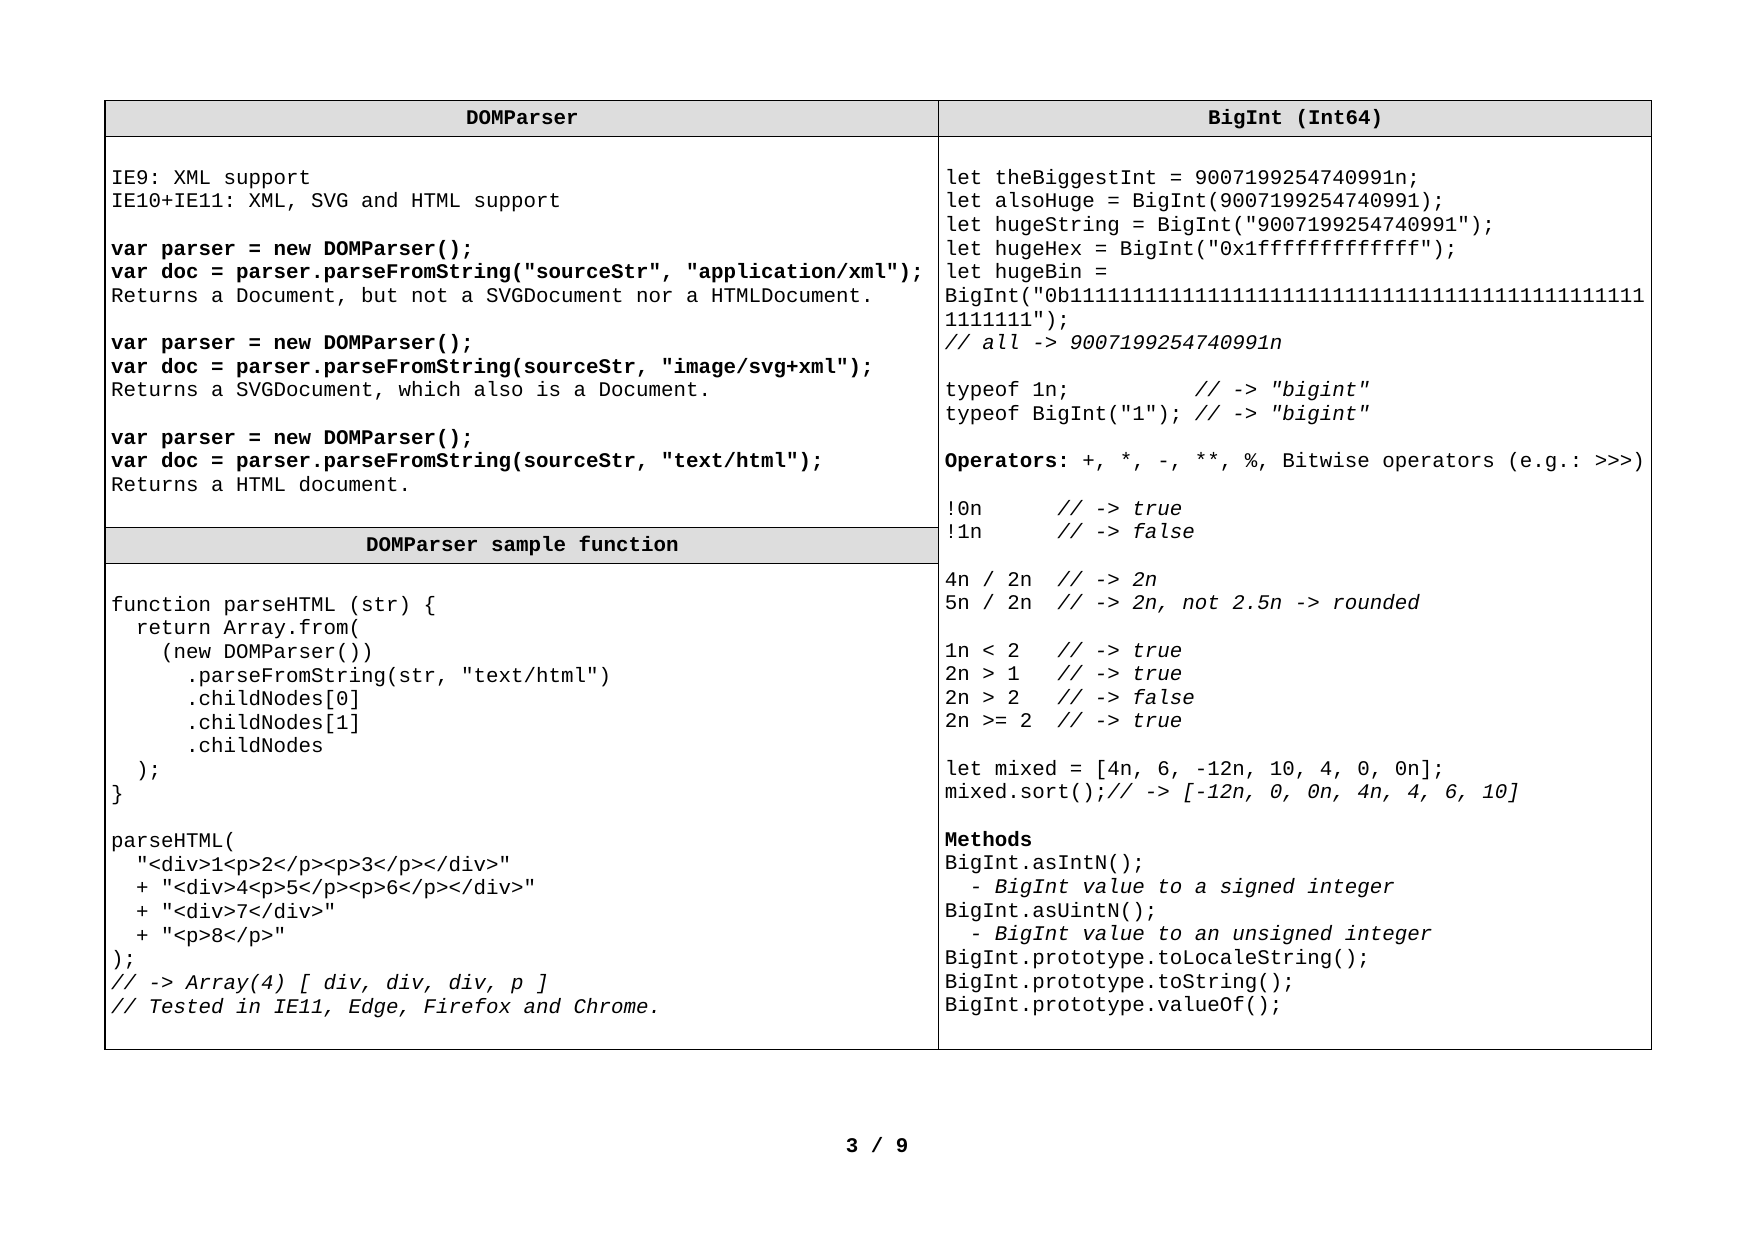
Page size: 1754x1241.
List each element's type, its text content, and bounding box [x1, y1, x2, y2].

table_cell let theBiggestInt = 9007199254740991n; let alsoHuge = BigInt(9007199254740991); let hugeString = BigInt("9007199254740991"); let hugeHex = BigInt("0x1fffffffffffff"); let hugeBin = BigInt("0b11111111111111111111111111111111111111111111111111111"); // all -> 9007199254740991n typeof 1n; // -> "bigint" typeof BigInt("1"); // -> "bigint" Operators: +, *, -, **, %, Bitwise operators (e.g.: >>>) !0n // -> true !1n // -> false 4n / 2n // -> 2n 5n / 2n // -> 2n, not 2.5n -> rounded 1n < 2 // -> true 2n > 1 // -> true 2n > 2 // -> false 2n >= 2 // -> true let mixed = [4n, 6, -12n, 10, 4, 0, 0n]; mixed.sort();// -> [-12n, 0, 0n, 4n, 4, 6, 10] Methods BigInt.asIntN(); - BigInt value to a signed integer BigInt.asUintN(); - BigInt value to an unsigned integer BigInt.prototype.toLocaleString(); BigInt.prototype.toString(); BigInt.prototype.valueOf(); [939, 137, 1651, 1049]
table_cell DOMParser sample function [106, 528, 938, 563]
table_cell function parseHTML (str) { return Array.from( (new DOMParser()) .parseFromString(str, "text/html") .childNodes[0] .childNodes[1] .childNodes ); } parseHTML( "<div>1<p>2</p><p>3</p></div>" + "<div>4<p>5</p><p>6</p></div>" + "<div>7</div>" + "<p>8</p>" ); // -> Array(4) [ div, div, div, p ] // Tested in IE11, Edge, Firefox and Chrome. [106, 564, 938, 1049]
table_header DOMParser [106, 101, 938, 136]
table_header BigInt (Int64) [939, 101, 1651, 136]
table_cell IE9: XML support IE10+IE11: XML, SVG and HTML support var parser = new DOMParser(); var doc = parser.parseFromString("sourceStr", "application/xml"); Returns a Document, but not a SVGDocument nor a HTMLDocument. var parser = new DOMParser(); var doc = parser.parseFromString(sourceStr, "image/svg+xml"); Returns a SVGDocument, which also is a Document. var parser = new DOMParser(); var doc = parser.parseFromString(sourceStr, "text/html"); Returns a HTML document. [106, 137, 938, 527]
